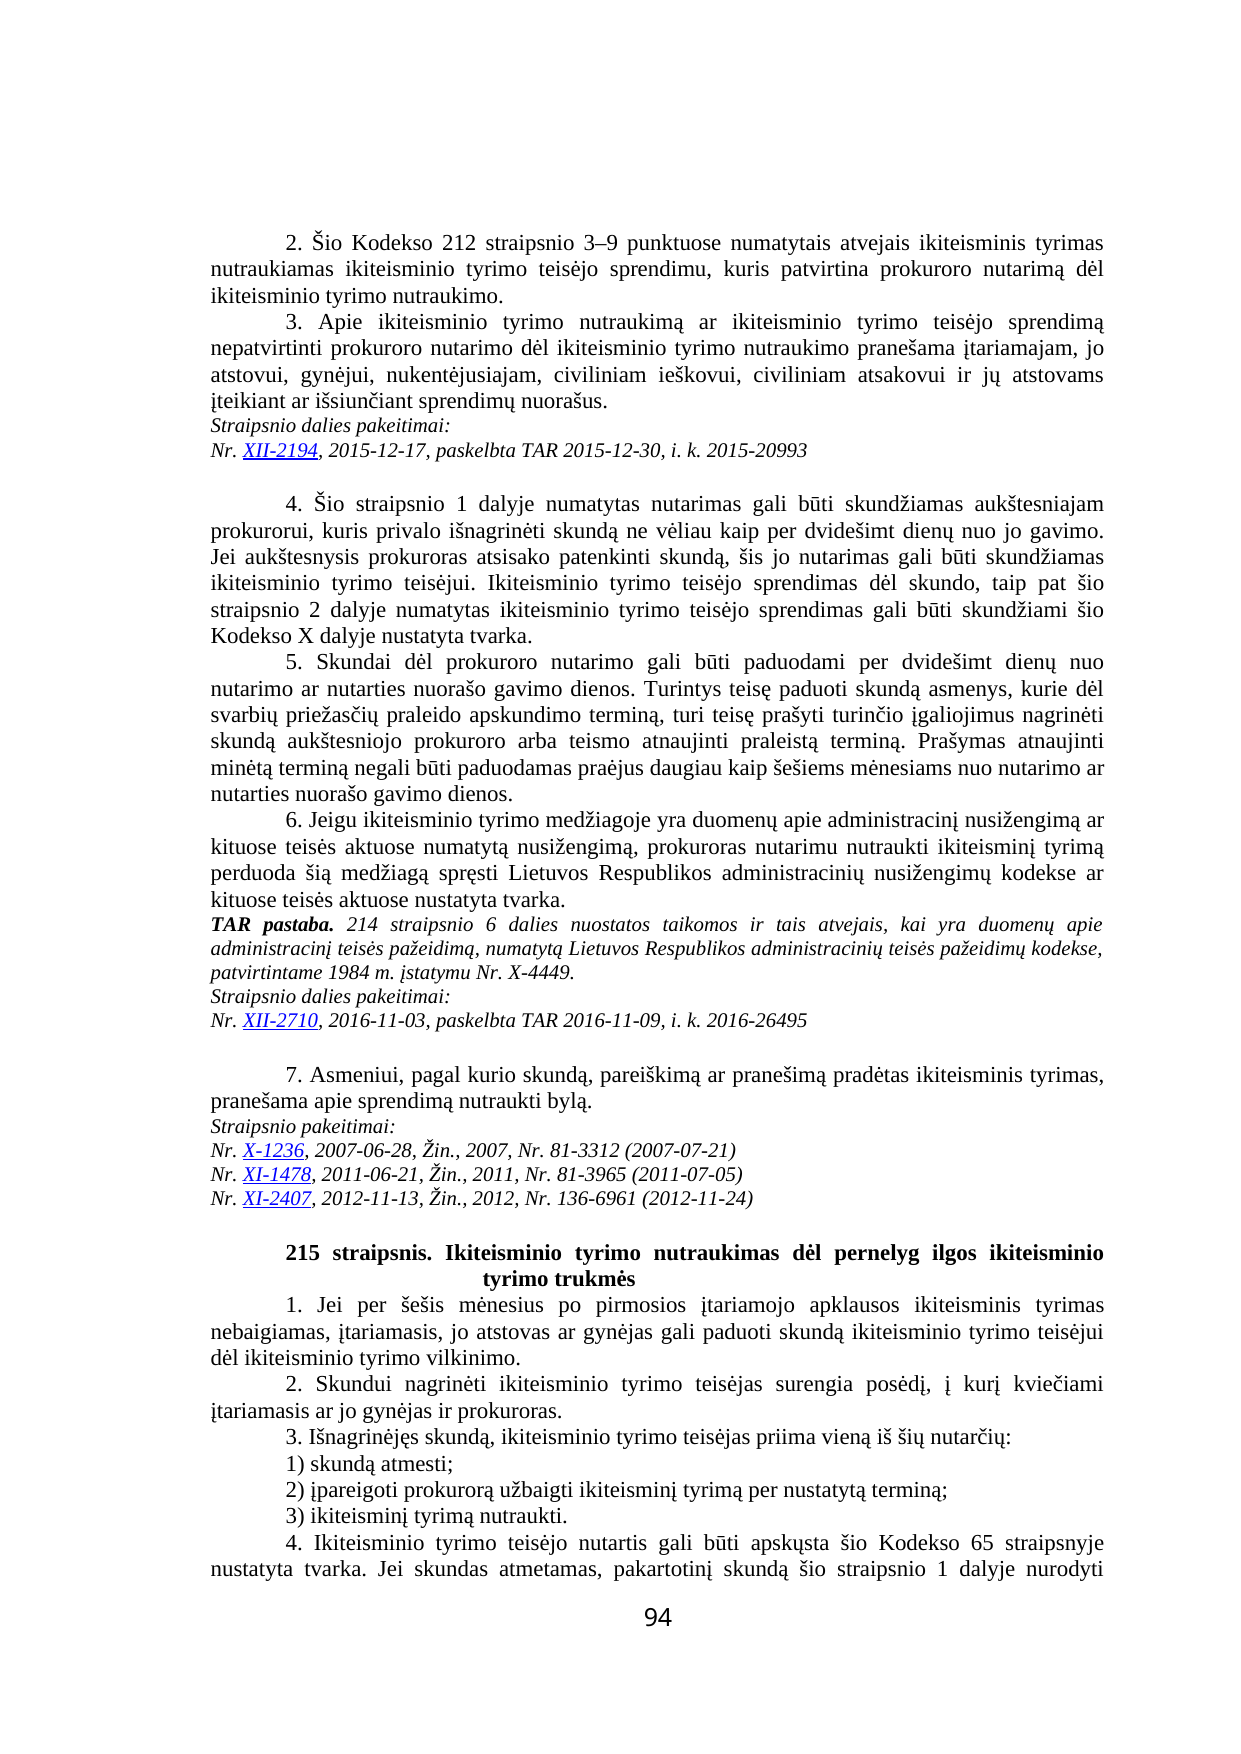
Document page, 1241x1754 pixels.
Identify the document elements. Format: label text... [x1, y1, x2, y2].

text 6. Jeigu ikiteisminio tyrimo medžiagoje yra duomenų apie administracinį nusižengimą ar kituose teisės aktuose numatytą nusižengimą, prokuroras nutarimu nutraukti ikiteisminį tyrimą perduoda šią medžiagą spręsti Lietuvos Respublikos administracinių nusižengimų kodekse ar kituose teisės aktuose nustatyta tvarka. [210, 807, 1105, 912]
text 3. Apie ikiteisminio tyrimo nutraukimą ar ikiteisminio tyrimo teisėjo sprendimą nepatvirtinti prokuroro nutarimo dėl ikiteisminio tyrimo nutraukimo pranešama įtariamajam, jo atstovui, gynėjui, nukentėjusiajam, civiliniam ieškovui, civiliniam atsakovui ir jų atstovams įteikiant ar išsiunčiant sprendimų nuorašus. [210, 308, 1105, 413]
text 2) įpareigoti prokurorą užbaigti ikiteisminį tyrimą per nustatytą terminą; [210, 1476, 1105, 1502]
text 3. Išnagrinėjęs skundą, ikiteisminio tyrimo teisėjas priima vieną iš šių nutarčių: [210, 1423, 1105, 1449]
text TAR pastaba. 214 straipsnio 6 dalies nuostatos taikomos ir tais atvejais, kai yra duomenų apie administracinį teisės pažeidimą, numatytą Lietuvos Respublikos administracinių teisės pažeidimų kodekse, patvirtintame 1984 m. įstatymu Nr. X-4449. [210, 912, 1105, 984]
text 3) ikiteisminį tyrimą nutraukti. [210, 1502, 1105, 1529]
text 1) skundą atmesti; [210, 1449, 1105, 1476]
text 4. Ikiteisminio tyrimo teisėjo nutartis gali būti apskųsta šio Kodekso 65 straipsnyje nustatyta tvarka. Jei skundas atmetamas, pakartotinį skundą šio straipsnio 1 dalyje nurodyti [210, 1529, 1105, 1581]
text 4. Šio straipsnio 1 dalyje numatytas nutarimas gali būti skundžiamas aukštesniajam prokurorui, kuris privalo išnagrinėti skundą ne vėliau kaip per dvidešimt dienų nuo jo gavimo. Jei aukštesnysis prokuroras atsisako patenkinti skundą, šis jo nutarimas gali būti skundžiamas ikiteisminio tyrimo teisėjui. Ikiteisminio tyrimo teisėjo sprendimas dėl skundo, taip pat šio straipsnio 2 dalyje numatytas ikiteisminio tyrimo teisėjo sprendimas gali būti skundžiami šio Kodekso X dalyje nustatyta tvarka. [210, 490, 1105, 648]
text 1. Jei per šešis mėnesius po pirmosios įtariamojo apklausos ikiteisminis tyrimas nebaigiamas, įtariamasis, jo atstovas ar gynėjas gali paduoti skundą ikiteisminio tyrimo teisėjui dėl ikiteisminio tyrimo vilkinimo. [210, 1291, 1105, 1371]
text Nr. X-1236, 2007-06-28, Žin., 2007, Nr. 81-3312 (2007-07-21) [210, 1138, 1105, 1162]
text 2. Šio Kodekso 212 straipsnio 3–9 punktuose numatytais atvejais ikiteisminis tyrimas nutraukiamas ikiteisminio tyrimo teisėjo sprendimu, kuris patvirtina prokuroro nutarimą dėl ikiteisminio tyrimo nutraukimo. [210, 229, 1105, 308]
text Straipsnio pakeitimai: [210, 1114, 1105, 1138]
text Straipsnio dalies pakeitimai: [210, 413, 1105, 437]
text Nr. XI-1478, 2011-06-21, Žin., 2011, Nr. 81-3965 (2011-07-05) [210, 1162, 1105, 1186]
text Straipsnio dalies pakeitimai: [210, 984, 1105, 1008]
text 7. Asmeniui, pagal kurio skundą, pareiškimą ar pranešimą pradėtas ikiteisminis tyrimas, pranešama apie sprendimą nutraukti bylą. [210, 1061, 1105, 1114]
text Nr. XI-2407, 2012-11-13, Žin., 2012, Nr. 136-6961 (2012-11-24) [210, 1186, 1105, 1210]
text 5. Skundai dėl prokuroro nutarimo gali būti paduodami per dvidešimt dienų nuo nutarimo ar nutarties nuorašo gavimo dienos. Turintys teisę paduoti skundą asmenys, kurie dėl svarbių priežasčių praleido apskundimo terminą, turi teisę prašyti turinčio įgaliojimus nagrinėti skundą aukštesniojo prokuroro arba teismo atnaujinti praleistą terminą. Prašymas atnaujinti minėtą terminą negali būti paduodamas praėjus daugiau kaip šešiems mėnesiams nuo nutarimo ar nutarties nuorašo gavimo dienos. [210, 648, 1105, 807]
text 215 straipsnis. Ikiteisminio tyrimo nutraukimas dėl pernelyg ilgos ikiteisminio tyrimo trukmės [285, 1239, 1105, 1291]
text 2. Skundui nagrinėti ikiteisminio tyrimo teisėjas surengia posėdį, į kurį kviečiami įtariamasis ar jo gynėjas ir prokuroras. [210, 1371, 1105, 1423]
text Nr. XII-2194, 2015-12-17, paskelbta TAR 2015-12-30, i. k. 2015-20993 [210, 437, 1105, 462]
text Nr. XII-2710, 2016-11-03, paskelbta TAR 2016-11-09, i. k. 2016-26495 [210, 1008, 1105, 1032]
